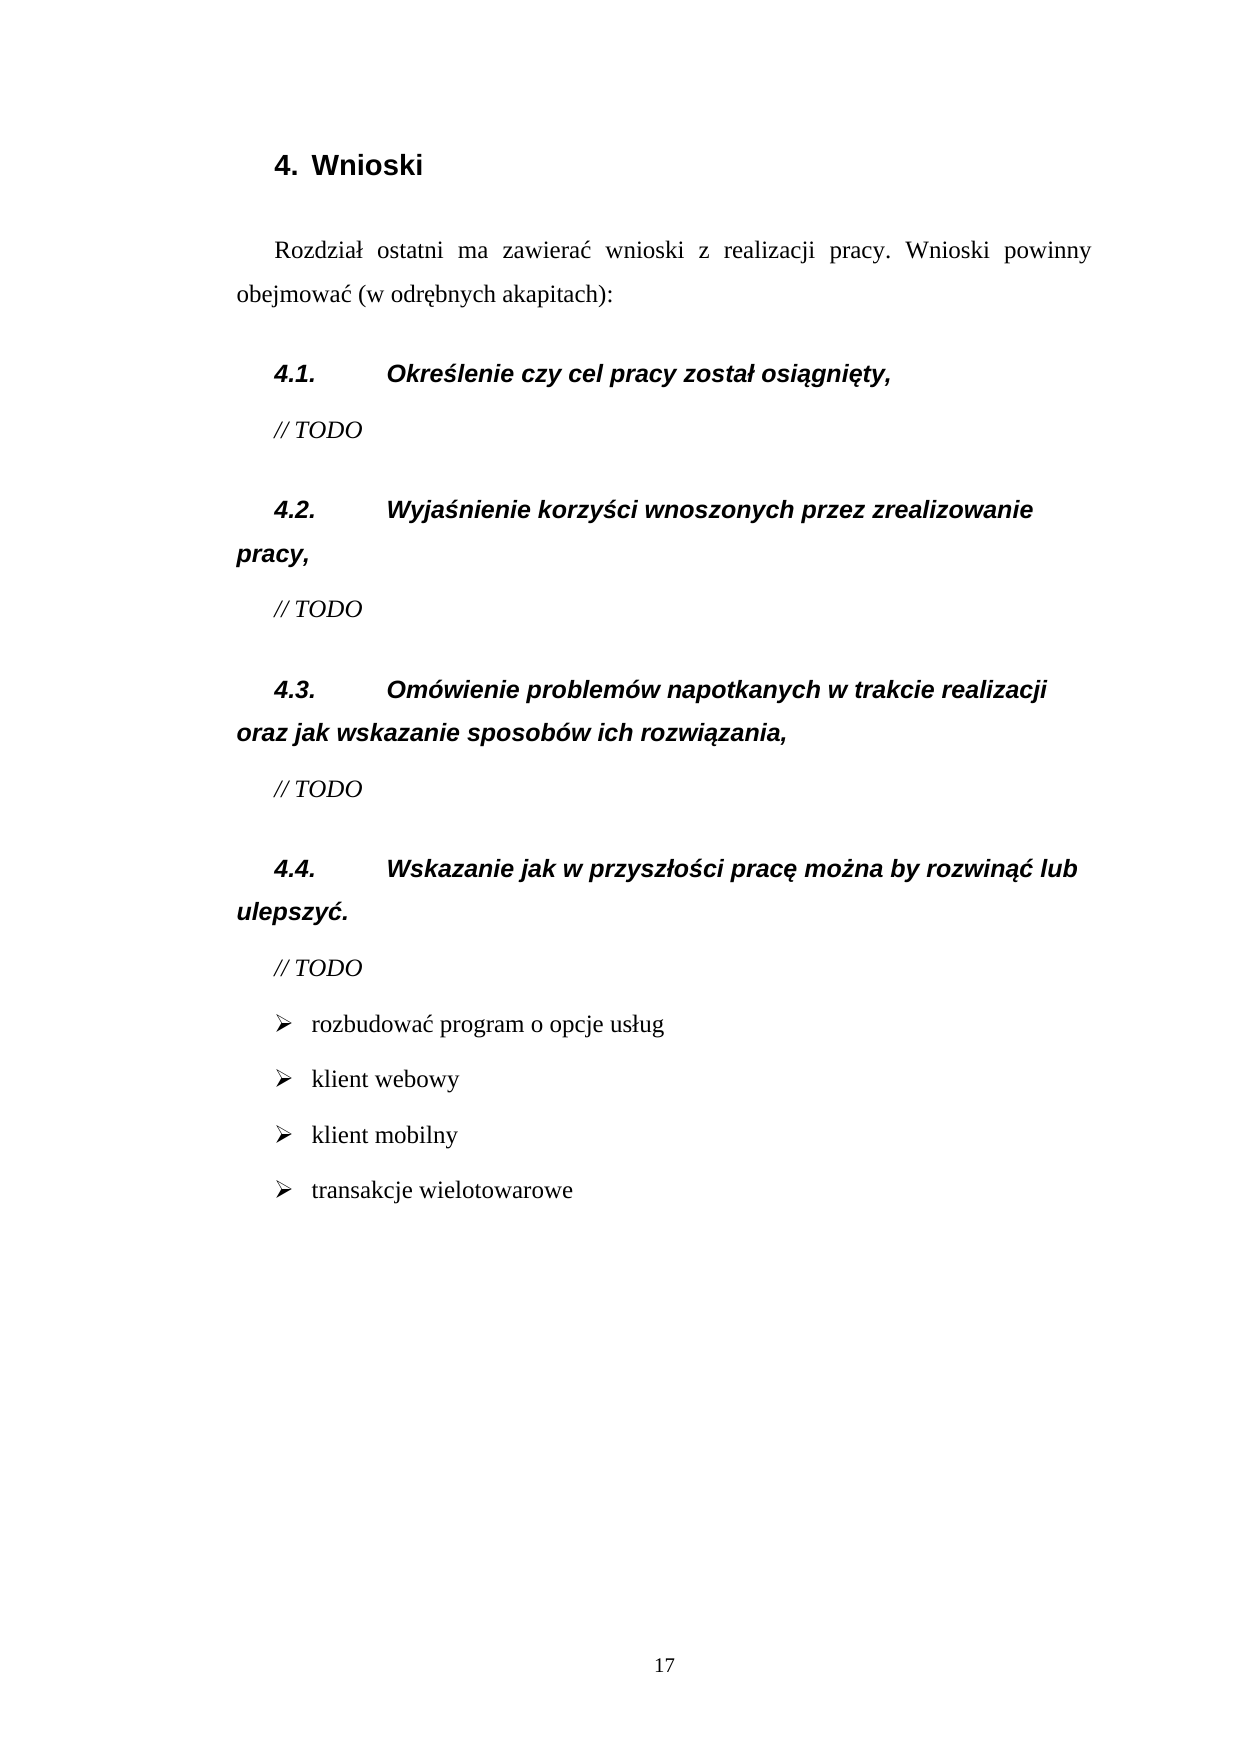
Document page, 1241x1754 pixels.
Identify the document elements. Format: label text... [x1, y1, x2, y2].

list transakcje wielotowarowe [236, 1176, 1092, 1204]
text // TODO [236, 594, 1092, 623]
text Rozdział ostatni ma zawierać wnioski z realizacji pracy. Wnioski powinny obejmować (w odrębnych akapitach): [236, 236, 1092, 307]
text // TODO [236, 953, 1092, 982]
subtitle Omówienie problemów napotkanych w trakcie realizacji oraz jak wskazanie sposobów ich rozwiązania, [236, 675, 1092, 747]
subtitle Wyjaśnienie korzyści wnoszonych przez zrealizowanie pracy, [236, 496, 1092, 567]
list klient mobilny [236, 1120, 1092, 1149]
text // TODO [236, 415, 1092, 444]
text // TODO [236, 774, 1092, 802]
list klient webowy [236, 1064, 1092, 1093]
subtitle Określenie czy cel pracy został osiągnięty, [236, 359, 1092, 388]
list rozbudować program o opcje usług [236, 1009, 1092, 1037]
subtitle Wskazanie jak w przyszłości pracę można by rozwinąć lub ulepszyć. [236, 854, 1092, 926]
subtitle Wnioski [236, 148, 1092, 181]
